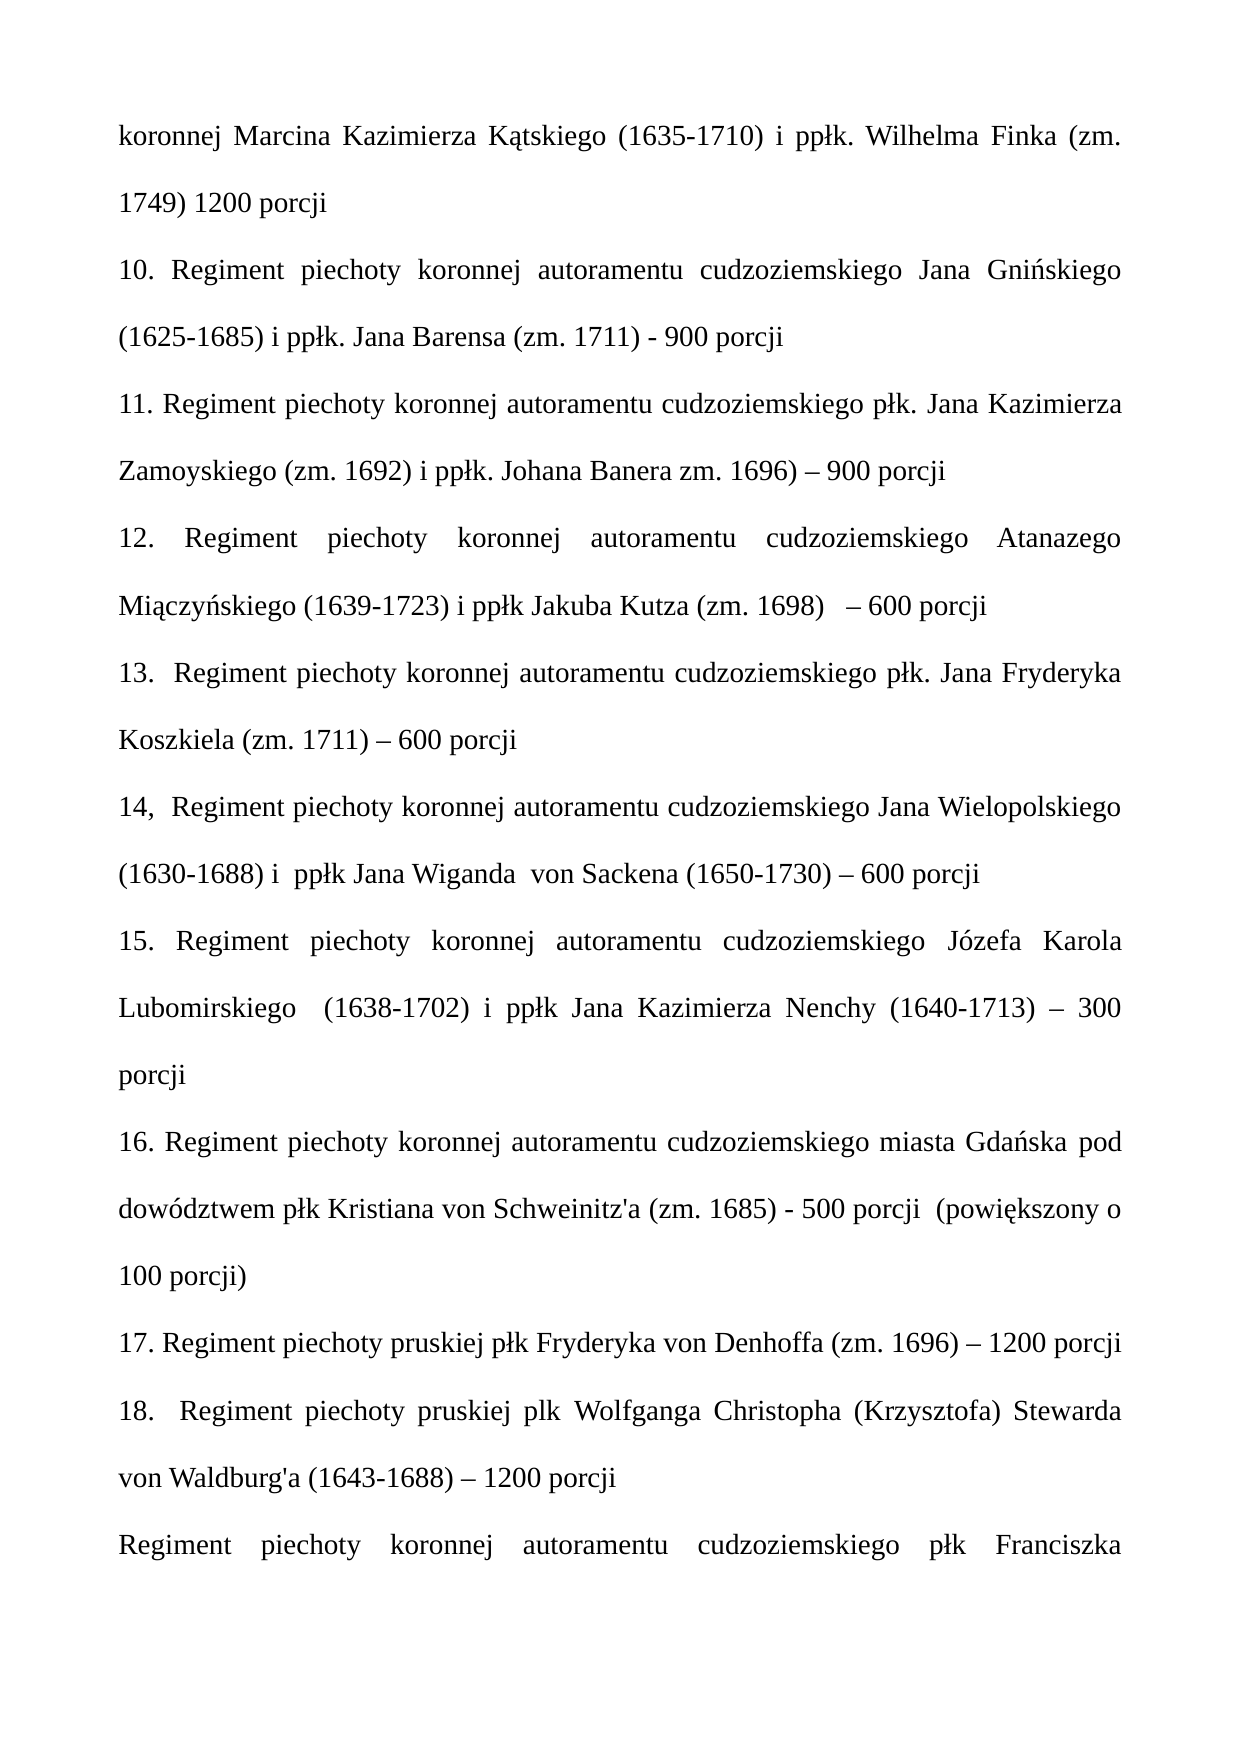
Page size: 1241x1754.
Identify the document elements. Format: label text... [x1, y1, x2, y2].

text 15. Regiment piechoty koronnej autoramentu cudzoziemskiego Józefa Karola Lubomirskiego (1638-1702) i ppłk Jana Kazimierza Nenchy (1640-1713) – 300 porcji [118, 923, 1122, 1091]
text 13. Regiment piechoty koronnej autoramentu cudzoziemskiego płk. Jana Fryderyka Koszkiela (zm. 1711) – 600 porcji [118, 655, 1122, 755]
text koronnej Marcina Kazimierza Kątskiego (1635-1710) i ppłk. Wilhelma Finka (zm. 1749) 1200 porcji [118, 118, 1122, 219]
text 14, Regiment piechoty koronnej autoramentu cudzoziemskiego Jana Wielopolskiego (1630-1688) i ppłk Jana Wiganda von Sackena (1650-1730) – 600 porcji [118, 789, 1122, 889]
text 11. Regiment piechoty koronnej autoramentu cudzoziemskiego płk. Jana Kazimierza Zamoyskiego (zm. 1692) i ppłk. Johana Banera zm. 1696) – 900 porcji [118, 386, 1122, 487]
text 16. Regiment piechoty koronnej autoramentu cudzoziemskiego miasta Gdańska pod dowództwem płk Kristiana von Schweinitz'a (zm. 1685) - 500 porcji (powiększony o 100 porcji) [118, 1124, 1122, 1292]
text 17. Regiment piechoty pruskiej płk Fryderyka von Denhoffa (zm. 1696) – 1200 porcji [118, 1326, 1122, 1359]
text 18. Regiment piechoty pruskiej plk Wolfganga Christopha (Krzysztofa) Stewarda von Waldburg'a (1643-1688) – 1200 porcji [118, 1393, 1122, 1493]
text Regiment piechoty koronnej autoramentu cudzoziemskiego płk Franciszka [118, 1527, 1122, 1560]
text 12. Regiment piechoty koronnej autoramentu cudzoziemskiego Atanazego Miączyńskiego (1639-1723) i ppłk Jakuba Kutza (zm. 1698) – 600 porcji [118, 521, 1122, 621]
text 10. Regiment piechoty koronnej autoramentu cudzoziemskiego Jana Gnińskiego (1625-1685) i ppłk. Jana Barensa (zm. 1711) - 900 porcji [118, 252, 1122, 353]
